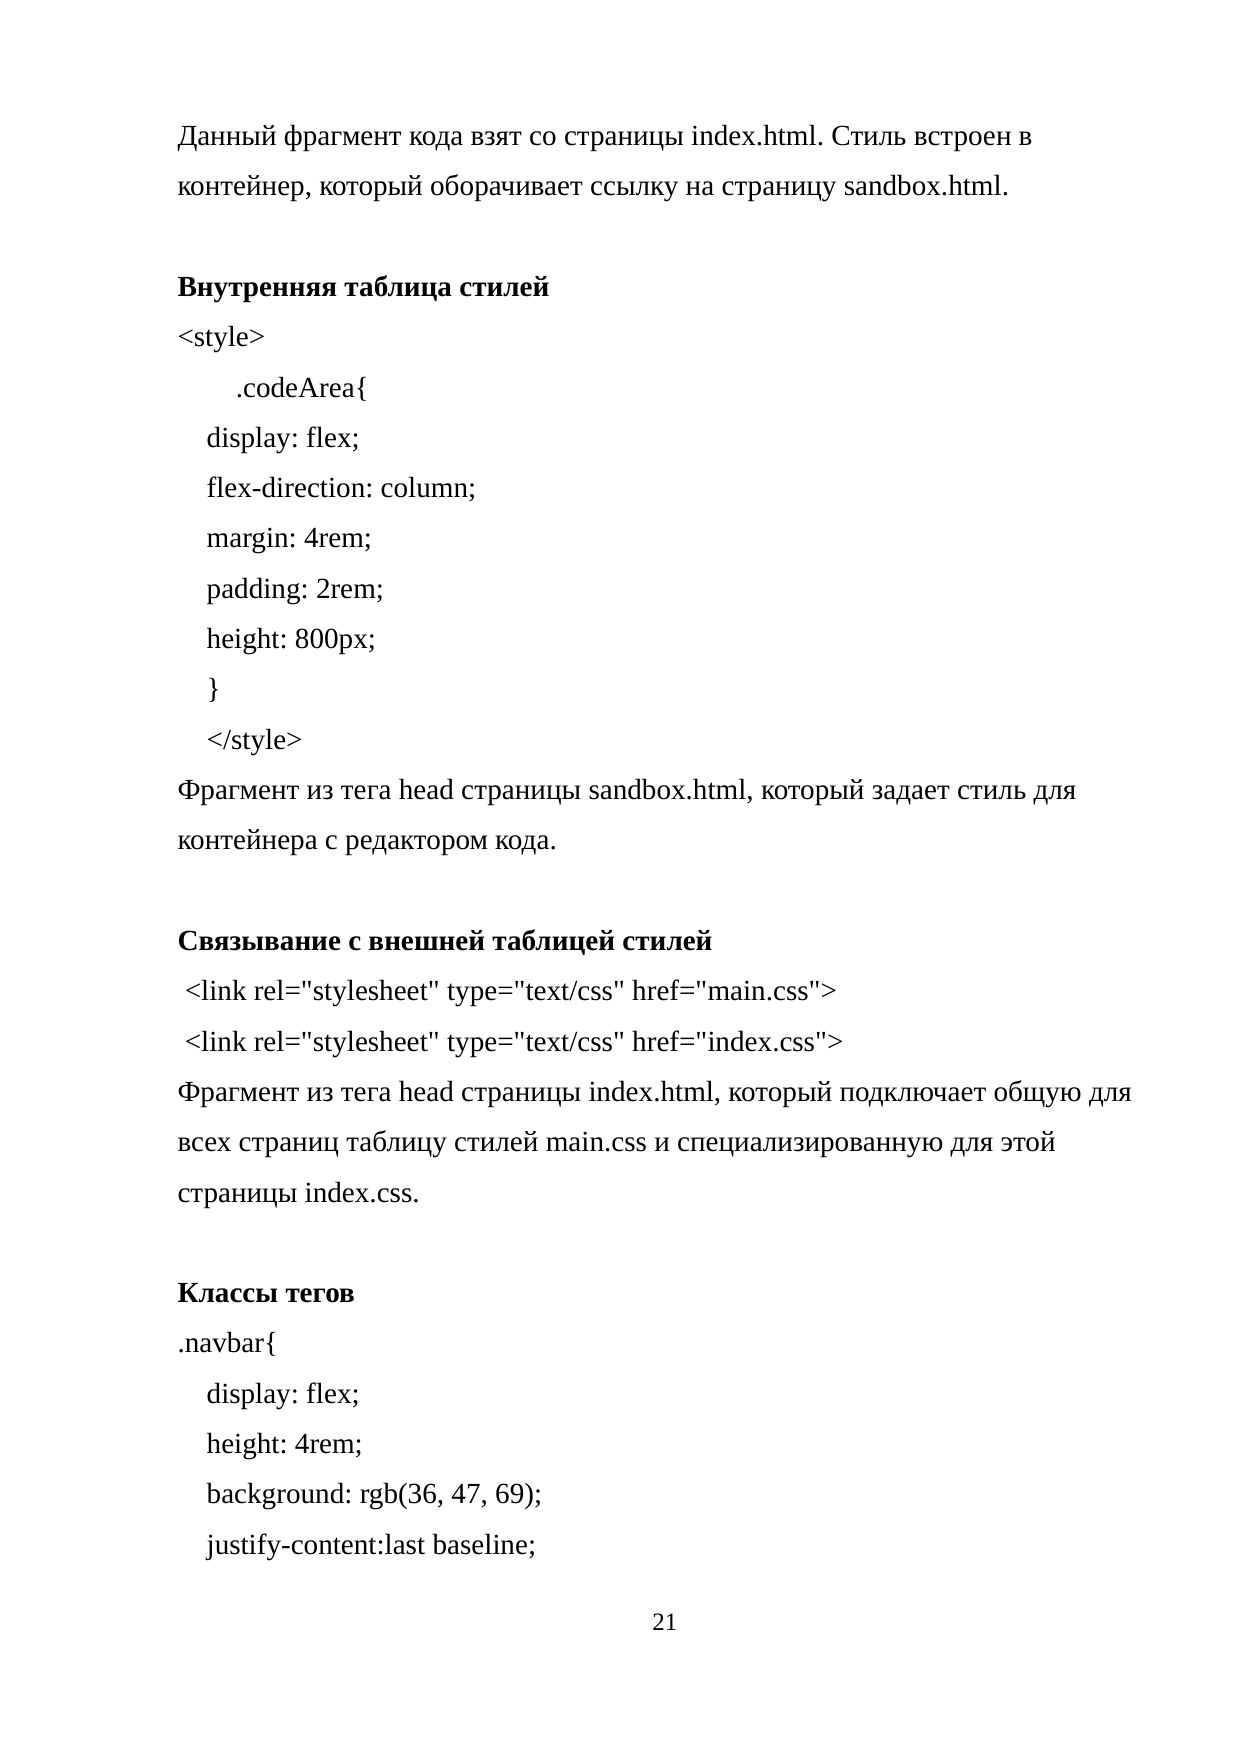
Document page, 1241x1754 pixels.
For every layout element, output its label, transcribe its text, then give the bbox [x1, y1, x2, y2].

text height: 4rem; [177, 1426, 1152, 1460]
text display: flex; [177, 1376, 1152, 1409]
text height: 800px; [177, 621, 1152, 655]
text padding: 2rem; [177, 571, 1152, 604]
text Внутренняя таблица стилей [177, 269, 1152, 303]
text Данный фрагмент кода взят со страницы index.html. Стиль встроен в контейнер, который оборачивает ссылку на страницу sandbox.html. [177, 118, 1152, 202]
text Фрагмент из тега head страницы sandbox.html, который задает стиль для контейнера с редактором кода. [177, 772, 1152, 856]
text Классы тегов [177, 1275, 1152, 1309]
text margin: 4rem; [177, 521, 1152, 554]
text Фрагмент из тега head страницы index.html, который подключает общую для всех страниц таблицу стилей main.css и специализированную для этой страницы index.css. [177, 1074, 1152, 1208]
text flex-direction: column; [177, 470, 1152, 504]
text } [177, 672, 1152, 705]
text <link rel="stylesheet" type="text/css" href="index.css"> [177, 1024, 1152, 1057]
text .navbar{ [177, 1326, 1152, 1359]
text Связывание с внешней таблицей стилей [177, 923, 1152, 957]
text .codeArea{ [177, 370, 1152, 403]
text justify-content:last baseline; [177, 1527, 1152, 1560]
text </style> [177, 722, 1152, 755]
text <link rel="stylesheet" type="text/css" href="main.css"> [177, 973, 1152, 1007]
text display: flex; [177, 420, 1152, 453]
text background: rgb(36, 47, 69); [177, 1477, 1152, 1510]
text <style> [177, 319, 1152, 353]
